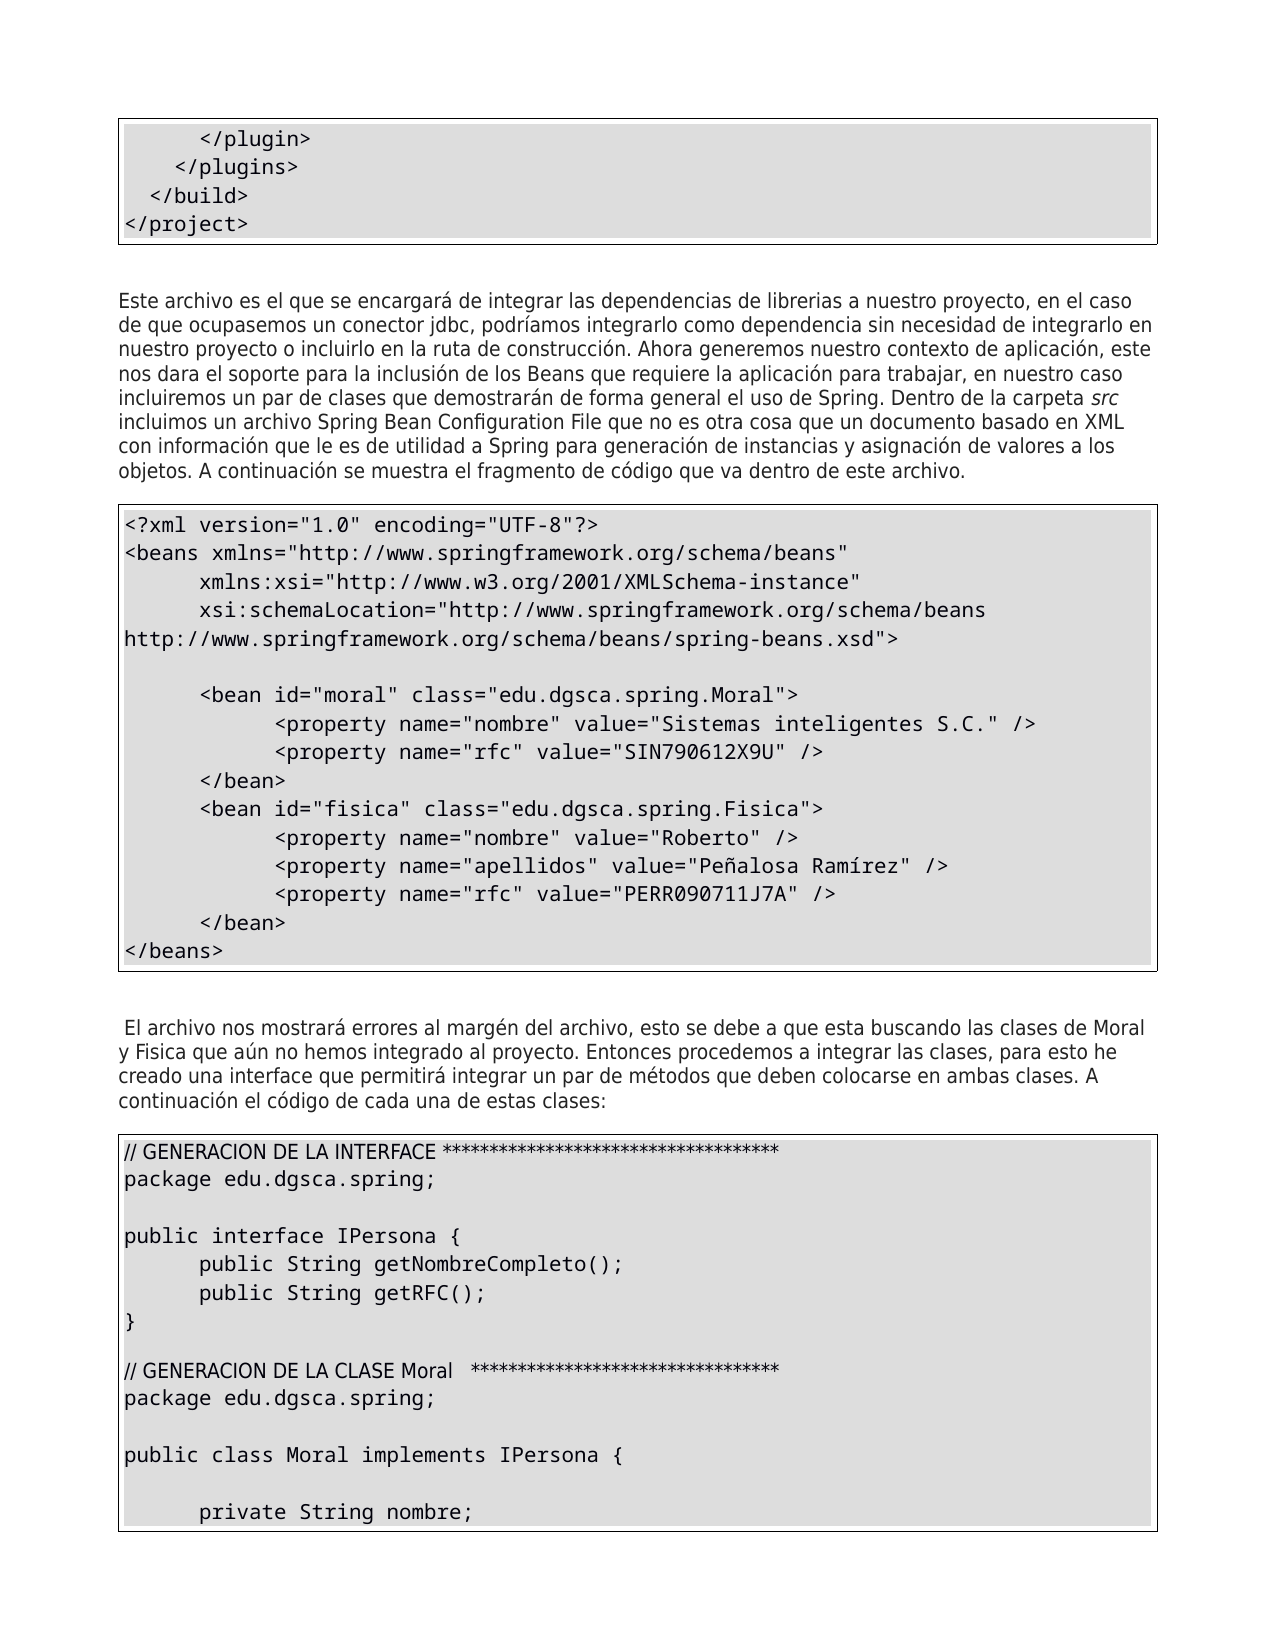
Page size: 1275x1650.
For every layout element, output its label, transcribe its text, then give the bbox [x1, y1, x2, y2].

table_header <?xml version="1.0" encoding="UTF-8"?> <beans xmlns="http://www.springframework.org/schema/beans" xmlns:xsi="http://www.w3.org/2001/XMLSchema-instance" xsi:schemaLocation="http://www.springframework.org/schema/beans http://www.springframework.org/schema/beans/spring-beans.xsd"> <bean id="moral" class="edu.dgsca.spring.Moral"> <property name="nombre" value="Sistemas inteligentes S.C." /> <property name="rfc" value="SIN790612X9U" /> </bean> <bean id="fisica" class="edu.dgsca.spring.Fisica"> <property name="nombre" value="Roberto" /> <property name="apellidos" value="Peñalosa Ramírez" /> <property name="rfc" value="PERR090711J7A" /> </bean> </beans> [119, 505, 1157, 971]
text El archivo nos mostrará errores al margén del archivo, esto se debe a que esta buscando las clases de Moral y Fisica que aún no hemos integrado al proyecto. Entonces procedemos a integrar las clases, para esto he creado una interface que permitirá integrar un par de métodos que deben colocarse en ambas clases. A continuación el código de cada una de estas clases: [118, 1016, 1157, 1113]
table_header // GENERACION DE LA INTERFACE ************************************ package edu.dgsca.spring; public interface IPersona { public String getNombreCompleto(); public String getRFC(); } // GENERACION DE LA CLASE Moral ********************************* package edu.dgsca.spring; public class Moral implements IPersona { private String nombre; [119, 1135, 1157, 1531]
text Este archivo es el que se encargará de integrar las dependencias de librerias a nuestro proyecto, en el caso de que ocupasemos un conector jdbc, podríamos integrarlo como dependencia sin necesidad de integrarlo en nuestro proyecto o incluirlo en la ruta de construcción. Ahora generemos nuestro contexto de aplicación, este nos dara el soporte para la inclusión de los Beans que requiere la aplicación para trabajar, en nuestro caso incluiremos un par de clases que demostrarán de forma general el uso de Spring. Dentro de la carpeta src incluimos un archivo Spring Bean Configuration File que no es otra cosa que un documento basado en XML con información que le es de utilidad a Spring para generación de instancias y asignación de valores a los objetos. A continuación se muestra el fragmento de código que va dentro de este archivo. [118, 289, 1157, 483]
table_header </plugin> </plugins> </build> </project> [119, 119, 1157, 243]
